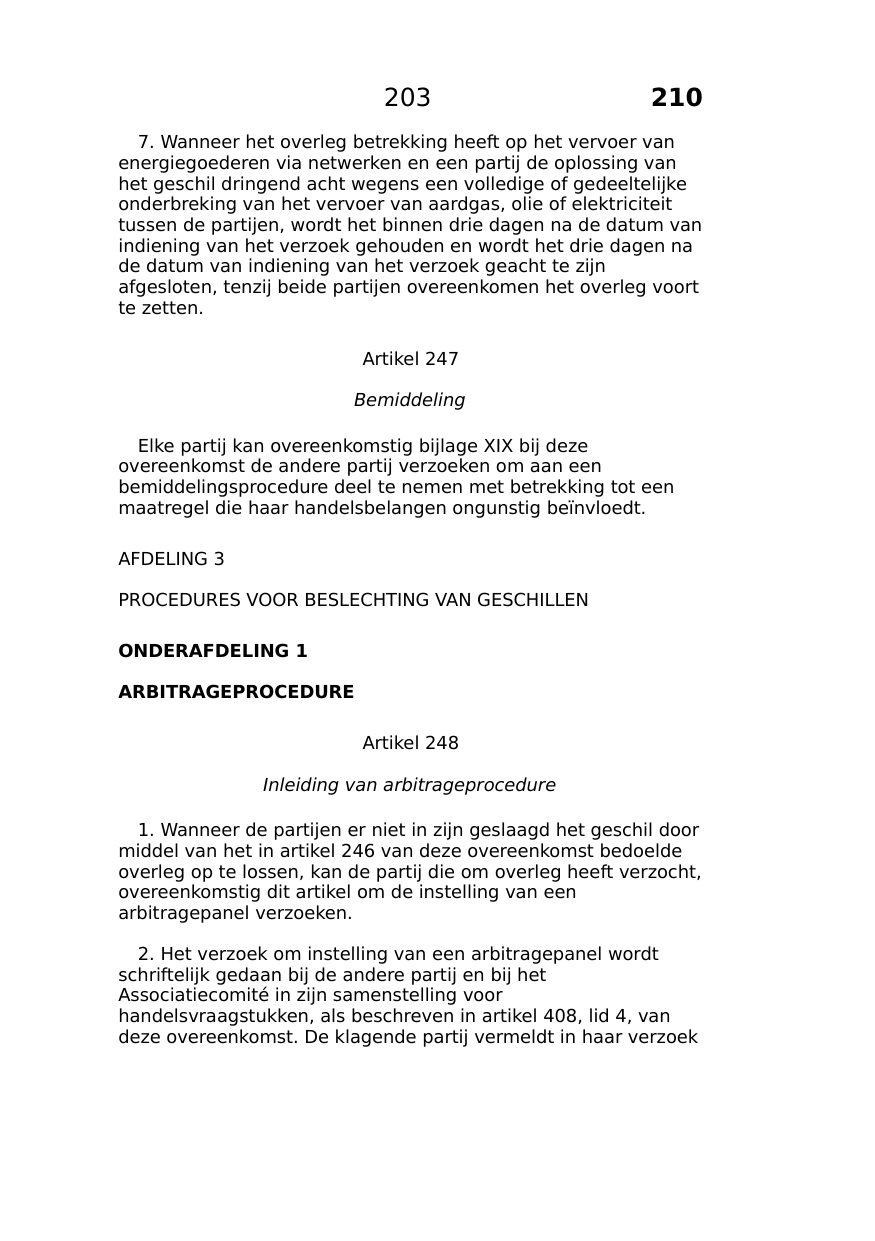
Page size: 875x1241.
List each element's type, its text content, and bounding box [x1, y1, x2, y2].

text 1. Wanneer de partijen er niet in zijn geslaagd het geschil door middel van het in artikel 246 van deze overeenkomst bedoelde overleg op te lossen, kan de partij die om overleg heeft verzocht, overeenkomstig dit artikel om de instelling van een arbitragepanel verzoeken. [118, 820, 703, 924]
subtitle ONDERAFDELING 1 ARBITRAGEPROCEDURE [118, 641, 703, 703]
subtitle AFDELING 3 PROCEDURES VOOR BESLECHTING VAN GESCHILLEN [118, 548, 703, 611]
subtitle Artikel 248 Inleiding van arbitrageprocedure [118, 733, 703, 795]
subtitle Artikel 247 Bemiddeling [118, 348, 703, 411]
text Elke partij kan overeenkomstig bijlage XIX bij deze overeenkomst de andere partij verzoeken om aan een bemiddelingsprocedure deel te nemen met betrekking tot een maatregel die haar handelsbelangen ongunstig beïnvloedt. [118, 436, 703, 518]
text 7. Wanneer het overleg betrekking heeft op het vervoer van energiegoederen via netwerken en een partij de oplossing van het geschil dringend acht wegens een volledige of gedeeltelijke onderbreking van het vervoer van aardgas, olie of elektriciteit tussen de partijen, wordt het binnen drie dagen na de datum van indiening van het verzoek gehouden en wordt het drie dagen na de datum van indiening van het verzoek geacht te zijn afgesloten, tenzij beide partijen overeenkomen het overleg voort te zetten. [118, 132, 703, 318]
text 2. Het verzoek om instelling van een arbitragepanel wordt schriftelijk gedaan bij de andere partij en bij het Associatiecomité in zijn samenstelling voor handelsvraagstukken, als beschreven in artikel 408, lid 4, van deze overeenkomst. De klagende partij vermeldt in haar verzoek [118, 944, 703, 1047]
